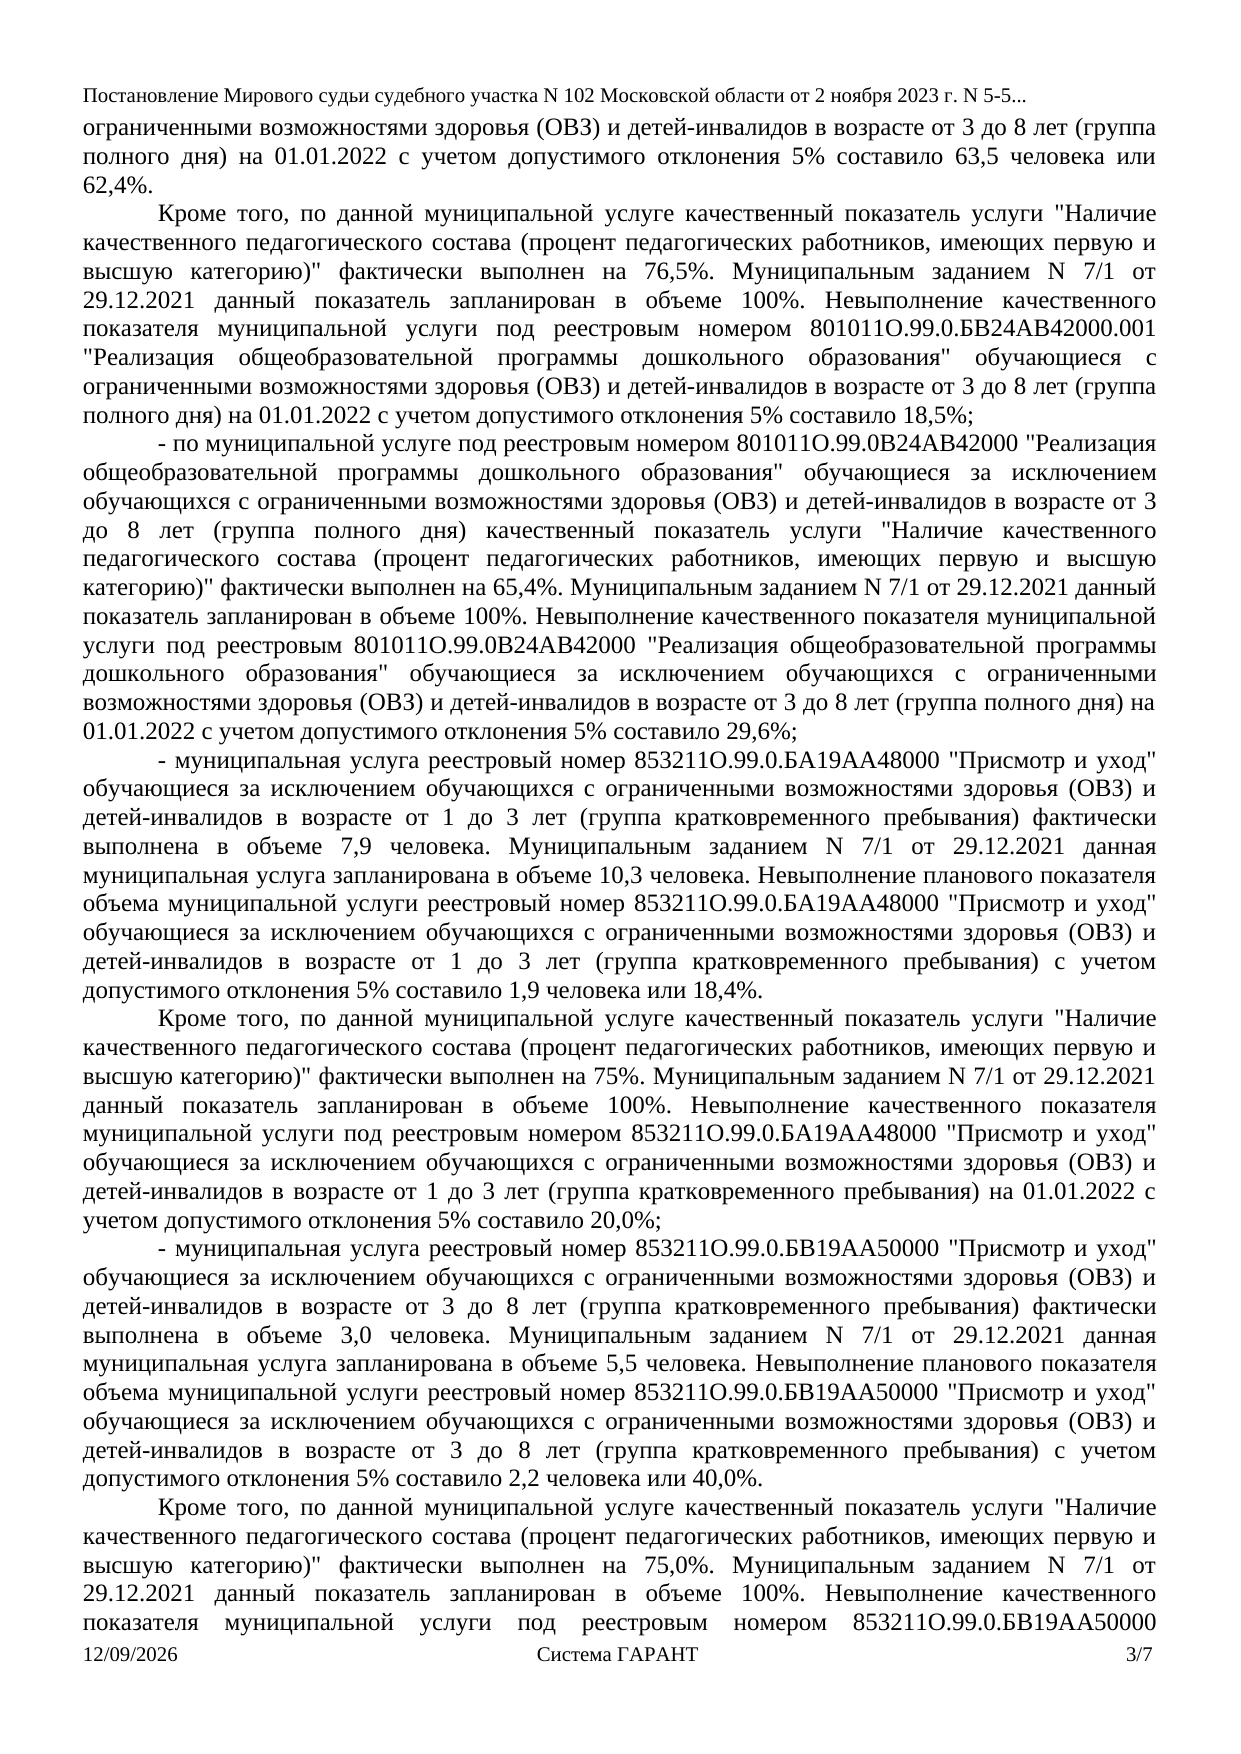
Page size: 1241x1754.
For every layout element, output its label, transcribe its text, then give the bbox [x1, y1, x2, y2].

text Кроме того, по данной муниципальной услуге качественный показатель услуги "Наличие качественного педагогического состава (процент педагогических работников, имеющих первую и высшую категорию)" фактически выполнен на 75,0%. Муниципальным заданием N 7/1 от 29.12.2021 данный показатель запланирован в объеме 100%. Невыполнение качественного показателя муниципальной услуги под реестровым номером 853211О.99.0.БВ19АА50000 [83, 1492, 1157, 1636]
text - муниципальная услуга реестровый номер 853211О.99.0.БА19АА48000 "Присмотр и уход" обучающиеся за исключением обучающихся с ограниченными возможностями здоровья (ОВЗ) и детей-инвалидов в возрасте от 1 до 3 лет (группа кратковременного пребывания) фактически выполнена в объеме 7,9 человека. Муниципальным заданием N 7/1 от 29.12.2021 данная муниципальная услуга запланирована в объеме 10,3 человека. Невыполнение планового показателя объема муниципальной услуги реестровый номер 853211О.99.0.БА19АА48000 "Присмотр и уход" обучающиеся за исключением обучающихся с ограниченными возможностями здоровья (ОВЗ) и детей-инвалидов в возрасте от 1 до 3 лет (группа кратковременного пребывания) с учетом допустимого отклонения 5% составило 1,9 человека или 18,4%. [83, 745, 1157, 1003]
text - по муниципальной услуге под реестровым номером 801011О.99.0В24АВ42000 "Реализация общеобразовательной программы дошкольного образования" обучающиеся за исключением обучающихся с ограниченными возможностями здоровья (ОВЗ) и детей-инвалидов в возрасте от 3 до 8 лет (группа полного дня) качественный показатель услуги "Наличие качественного педагогического состава (процент педагогических работников, имеющих первую и высшую категорию)" фактически выполнен на 65,4%. Муниципальным заданием N 7/1 от 29.12.2021 данный показатель запланирован в объеме 100%. Невыполнение качественного показателя муниципальной услуги под реестровым 801011О.99.0В24АВ42000 "Реализация общеобразовательной программы дошкольного образования" обучающиеся за исключением обучающихся с ограниченными возможностями здоровья (ОВЗ) и детей-инвалидов в возрасте от 3 до 8 лет (группа полного дня) на 01.01.2022 с учетом допустимого отклонения 5% составило 29,6%; [83, 428, 1157, 745]
text - муниципальная услуга реестровый номер 853211О.99.0.БВ19АА50000 "Присмотр и уход" обучающиеся за исключением обучающихся с ограниченными возможностями здоровья (ОВЗ) и детей-инвалидов в возрасте от 3 до 8 лет (группа кратковременного пребывания) фактически выполнена в объеме 3,0 человека. Муниципальным заданием N 7/1 от 29.12.2021 данная муниципальная услуга запланирована в объеме 5,5 человека. Невыполнение планового показателя объема муниципальной услуги реестровый номер 853211О.99.0.БВ19АА50000 "Присмотр и уход" обучающиеся за исключением обучающихся с ограниченными возможностями здоровья (ОВЗ) и детей-инвалидов в возрасте от 3 до 8 лет (группа кратковременного пребывания) с учетом допустимого отклонения 5% составило 2,2 человека или 40,0%. [83, 1233, 1157, 1492]
text ограниченными возможностями здоровья (ОВЗ) и детей-инвалидов в возрасте от 3 до 8 лет (группа полного дня) на 01.01.2022 с учетом допустимого отклонения 5% составило 63,5 человека или 62,4%. [83, 112, 1157, 198]
text Кроме того, по данной муниципальной услуге качественный показатель услуги "Наличие качественного педагогического состава (процент педагогических работников, имеющих первую и высшую категорию)" фактически выполнен на 75%. Муниципальным заданием N 7/1 от 29.12.2021 данный показатель запланирован в объеме 100%. Невыполнение качественного показателя муниципальной услуги под реестровым номером 853211О.99.0.БА19АА48000 "Присмотр и уход" обучающиеся за исключением обучающихся с ограниченными возможностями здоровья (ОВЗ) и детей-инвалидов в возрасте от 1 до 3 лет (группа кратковременного пребывания) на 01.01.2022 с учетом допустимого отклонения 5% составило 20,0%; [83, 1003, 1157, 1233]
text Кроме того, по данной муниципальной услуге качественный показатель услуги "Наличие качественного педагогического состава (процент педагогических работников, имеющих первую и высшую категорию)" фактически выполнен на 76,5%. Муниципальным заданием N 7/1 от 29.12.2021 данный показатель запланирован в объеме 100%. Невыполнение качественного показателя муниципальной услуги под реестровым номером 801011О.99.0.БВ24АВ42000.001 "Реализация общеобразовательной программы дошкольного образования" обучающиеся с ограниченными возможностями здоровья (ОВЗ) и детей-инвалидов в возрасте от 3 до 8 лет (группа полного дня) на 01.01.2022 с учетом допустимого отклонения 5% составило 18,5%; [83, 198, 1157, 428]
